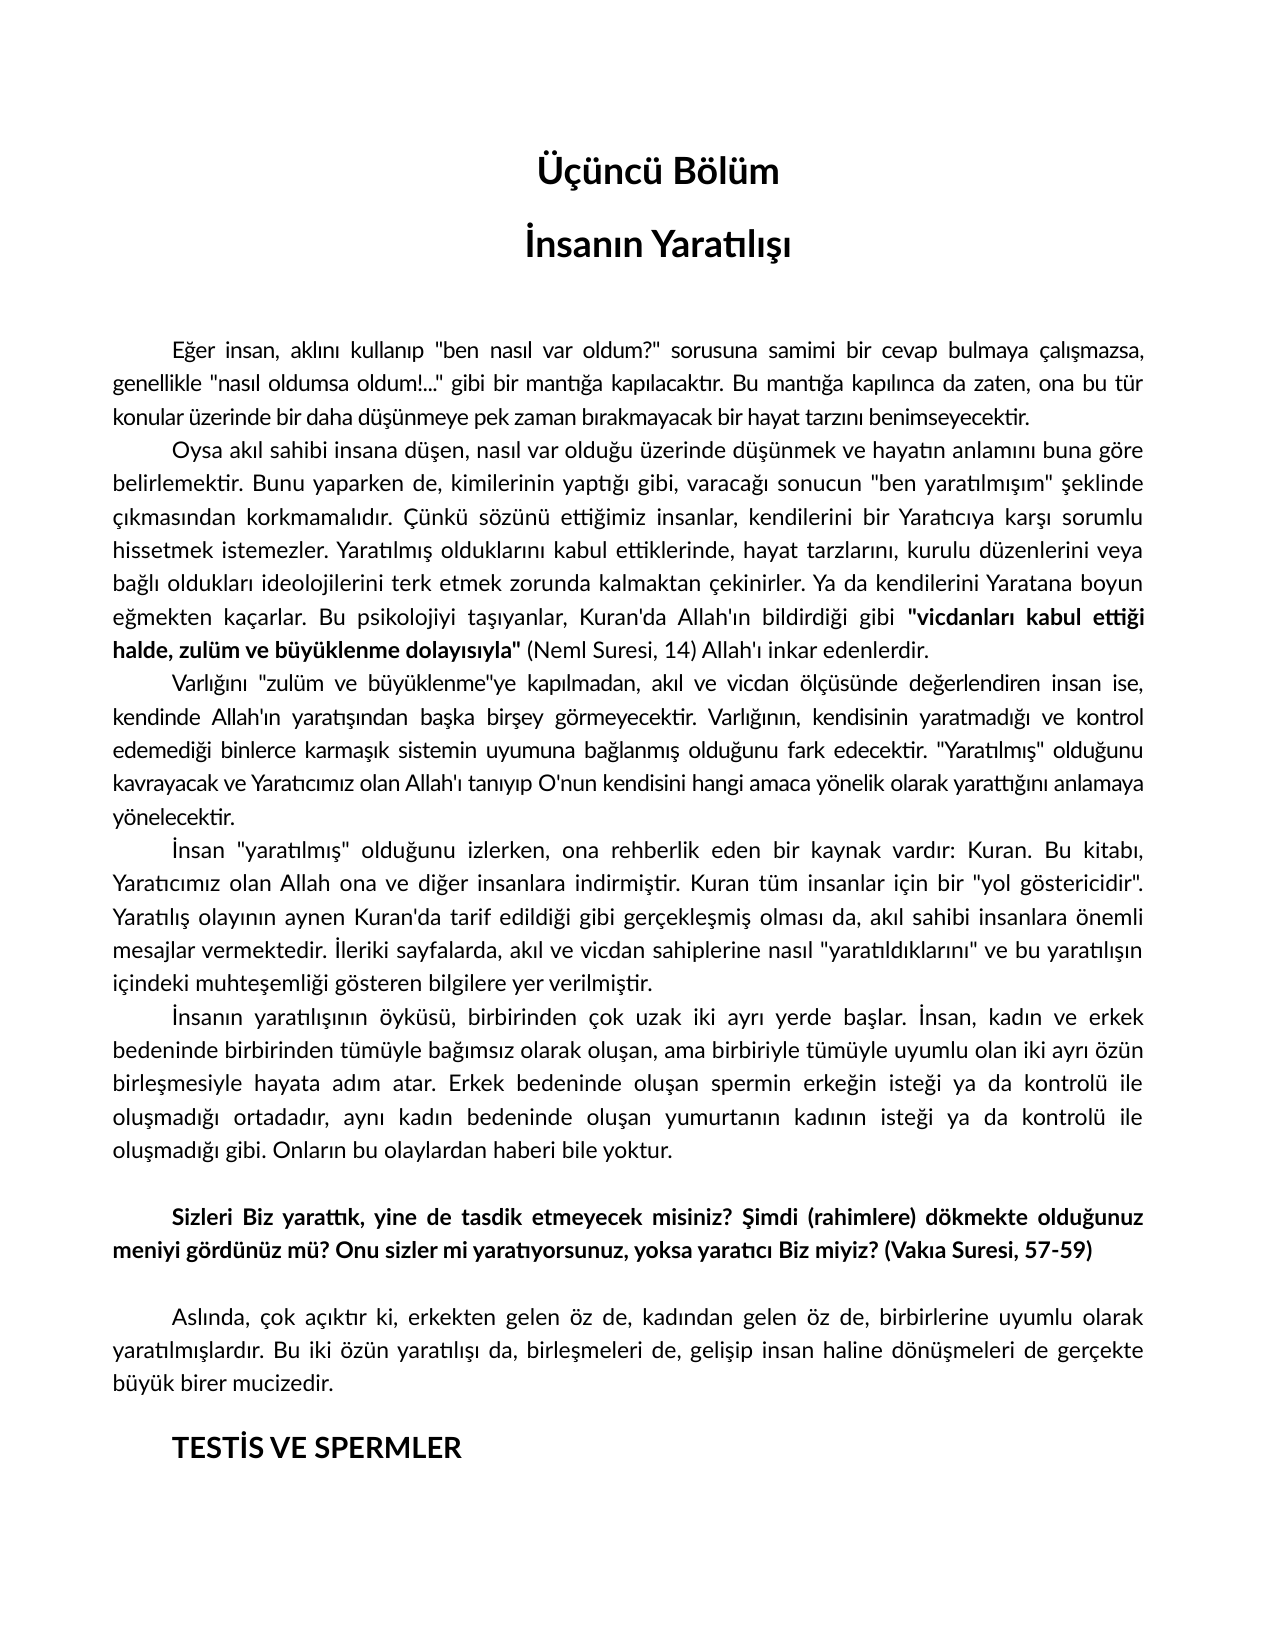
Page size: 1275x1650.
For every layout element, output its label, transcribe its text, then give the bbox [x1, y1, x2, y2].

text İnsan "yaratılmış" olduğunu izlerken, ona rehberlik eden bir kaynak vardır: Kuran. Bu kitabı, Yaratıcımız olan Allah ona ve diğer insanlara indirmiştir. Kuran tüm insanlar için bir "yol göstericidir". Yaratılış olayının aynen Kuran'da tarif edildiği gibi gerçekleşmiş olması da, akıl sahibi insanlara önemli mesajlar vermektedir. İleriki sayfalarda, akıl ve vicdan sahiplerine nasıl "yaratıldıklarını" ve bu yaratılışın içindeki muhteşemliği gösteren bilgilere yer verilmiştir. [112, 832, 1145, 998]
text Üçüncü Bölüm [112, 148, 1145, 193]
text İnsanın yaratılışının öyküsü, birbirinden çok uzak iki ayrı yerde başlar. İnsan, kadın ve erkek bedeninde birbirinden tümüyle bağımsız olarak oluşan, ama birbiriyle tümüyle uyumlu olan iki ayrı özün birleşmesiyle hayata adım atar. Erkek bedeninde oluşan spermin erkeğin isteği ya da kontrolü ile oluşmadığı ortadadır, aynı kadın bedeninde oluşan yumurtanın kadının isteği ya da kontrolü ile oluşmadığı gibi. Onların bu olaylardan haberi bile yoktur. [112, 998, 1145, 1165]
text Varlığını "zulüm ve büyüklenme"ye kapılmadan, akıl ve vicdan ölçüsünde değerlendiren insan ise, kendinde Allah'ın yaratışından başka birşey görmeyecektir. Varlığının, kendisinin yaratmadığı ve kontrol edemediği binlerce karmaşık sistemin uyumuna bağlanmış olduğunu fark edecektir. "Yaratılmış" olduğunu kavrayacak ve Yaratıcımız olan Allah'ı tanıyıp O'nun kendisini hangi amaca yönelik olarak yarattığını anlamaya yönelecektir. [112, 665, 1145, 832]
text Eğer insan, aklını kullanıp "ben nasıl var oldum?" sorusuna samimi bir cevap bulmaya çalışmazsa, genellikle "nasıl oldumsa oldum!..." gibi bir mantığa kapılacaktır. Bu mantığa kapılınca da zaten, ona bu tür konular üzerinde bir daha düşünmeye pek zaman bırakmayacak bir hayat tarzını benimseyecektir. [112, 332, 1145, 432]
text Sizleri Biz yarattık, yine de tasdik etmeyecek misiniz? Şimdi (rahimlere) dökmekte olduğunuz meniyi gördünüz mü? Onu sizler mi yaratıyorsunuz, yoksa yaratıcı Biz miyiz? (Vakıa Suresi, 57-59) [112, 1198, 1145, 1265]
text İnsanın Yaratılışı [112, 220, 1145, 265]
text Aslında, çok açıktır ki, erkekten gelen öz de, kadından gelen öz de, birbirlerine uyumlu olarak yaratılmışlardır. Bu iki özün yaratılışı da, birleşmeleri de, gelişip insan haline dönüşmeleri de gerçekte büyük birer mucizedir. [112, 1298, 1145, 1398]
text TESTİS VE SPERMLER [112, 1432, 1145, 1465]
text Oysa akıl sahibi insana düşen, nasıl var olduğu üzerinde düşünmek ve hayatın anlamını buna göre belirlemektir. Bunu yaparken de, kimilerinin yaptığı gibi, varacağı sonucun "ben yaratılmışım" şeklinde çıkmasından korkmamalıdır. Çünkü sözünü ettiğimiz insanlar, kendilerini bir Yaratıcıya karşı sorumlu hissetmek istemezler. Yaratılmış olduklarını kabul ettiklerinde, hayat tarzlarını, kurulu düzenlerini veya bağlı oldukları ideolojilerini terk etmek zorunda kalmaktan çekinirler. Ya da kendilerini Yaratana boyun eğmekten kaçarlar. Bu psikolojiyi taşıyanlar, Kuran'da Allah'ın bildirdiği gibi "vicdanları kabul ettiği halde, zulüm ve büyüklenme dolayısıyla" (Neml Suresi, 14) Allah'ı inkar edenlerdir. [112, 432, 1145, 665]
